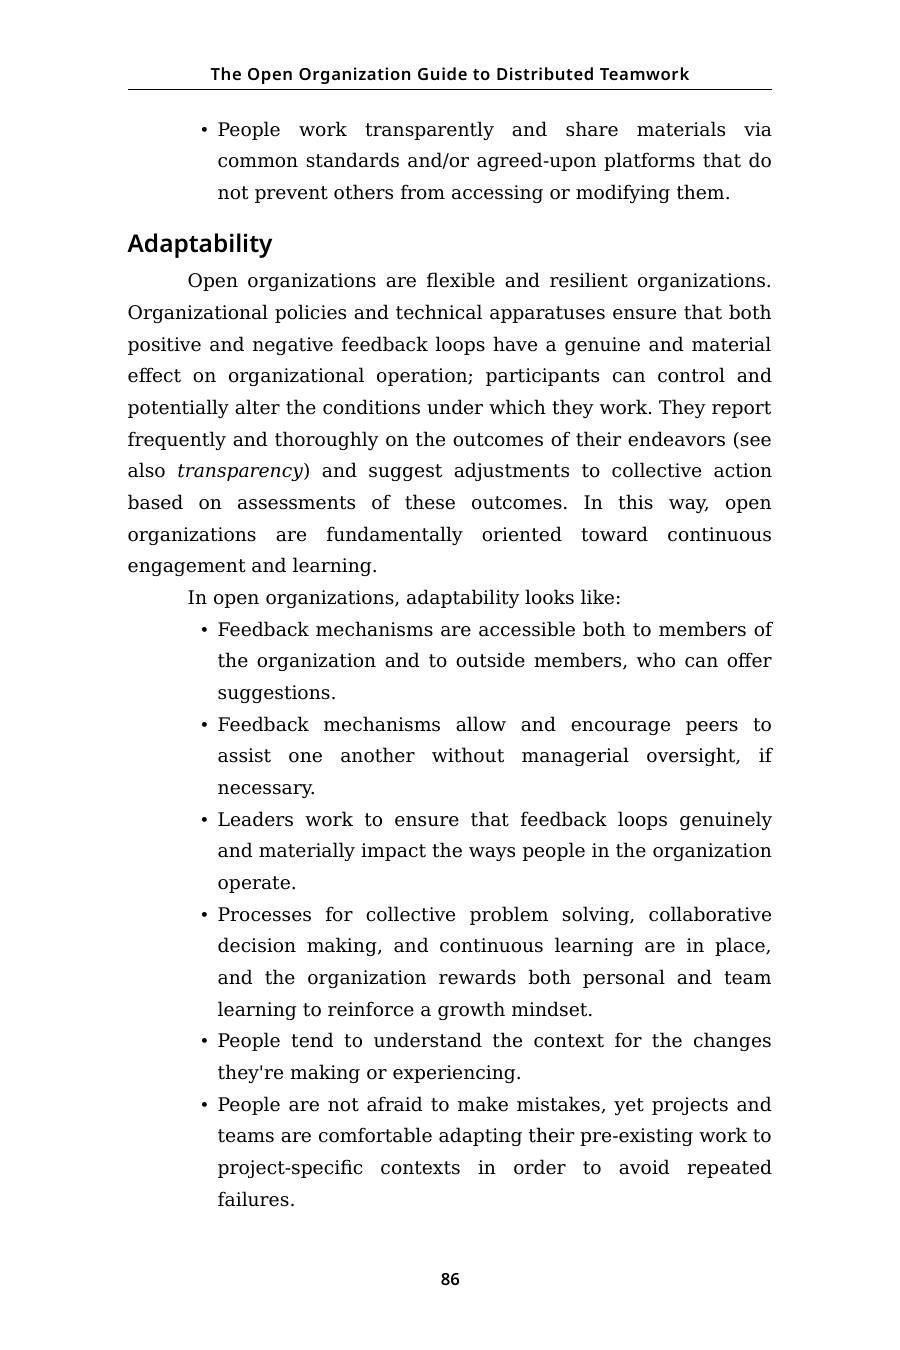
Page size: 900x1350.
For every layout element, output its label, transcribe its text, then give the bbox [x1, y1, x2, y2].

subtitle Adaptability [127, 228, 772, 258]
list Feedback mechanisms are accessible both to members of the organization and to outside members, who can offer suggestions. [201, 619, 772, 704]
list People work transparently and share materials via common standards and/or agreed-upon platforms that do not prevent others from accessing or modifying them. [201, 118, 772, 204]
text In open organizations, adaptability looks like: [127, 587, 772, 609]
text Open organizations are flexible and resilient organizations. Organizational policies and technical apparatuses ensure that both positive and negative feedback loops have a genuine and material effect on organizational operation; participants can control and potentially alter the conditions under which they work. They report frequently and thoroughly on the outcomes of their endeavors (see also transparency) and suggest adjustments to collective action based on assessments of these outcomes. In this way, open organizations are fundamentally oriented toward continuous engagement and learning. [127, 271, 772, 577]
list People tend to understand the context for the changes they're making or experiencing. [201, 1031, 772, 1084]
list Processes for collective problem solving, collaborative decision making, and continuous learning are in place, and the organization rewards both personal and team learning to reinforce a growth mindset. [201, 904, 772, 1021]
list People are not afraid to make mistakes, yet projects and teams are comfortable adapting their pre-existing work to project-specific contexts in order to avoid repeated failures. [201, 1094, 772, 1211]
list Feedback mechanisms allow and encourage peers to assist one another without managerial oversight, if necessary. [201, 714, 772, 799]
list Leaders work to ensure that feedback loops genuinely and materially impact the ways people in the organization operate. [201, 809, 772, 894]
